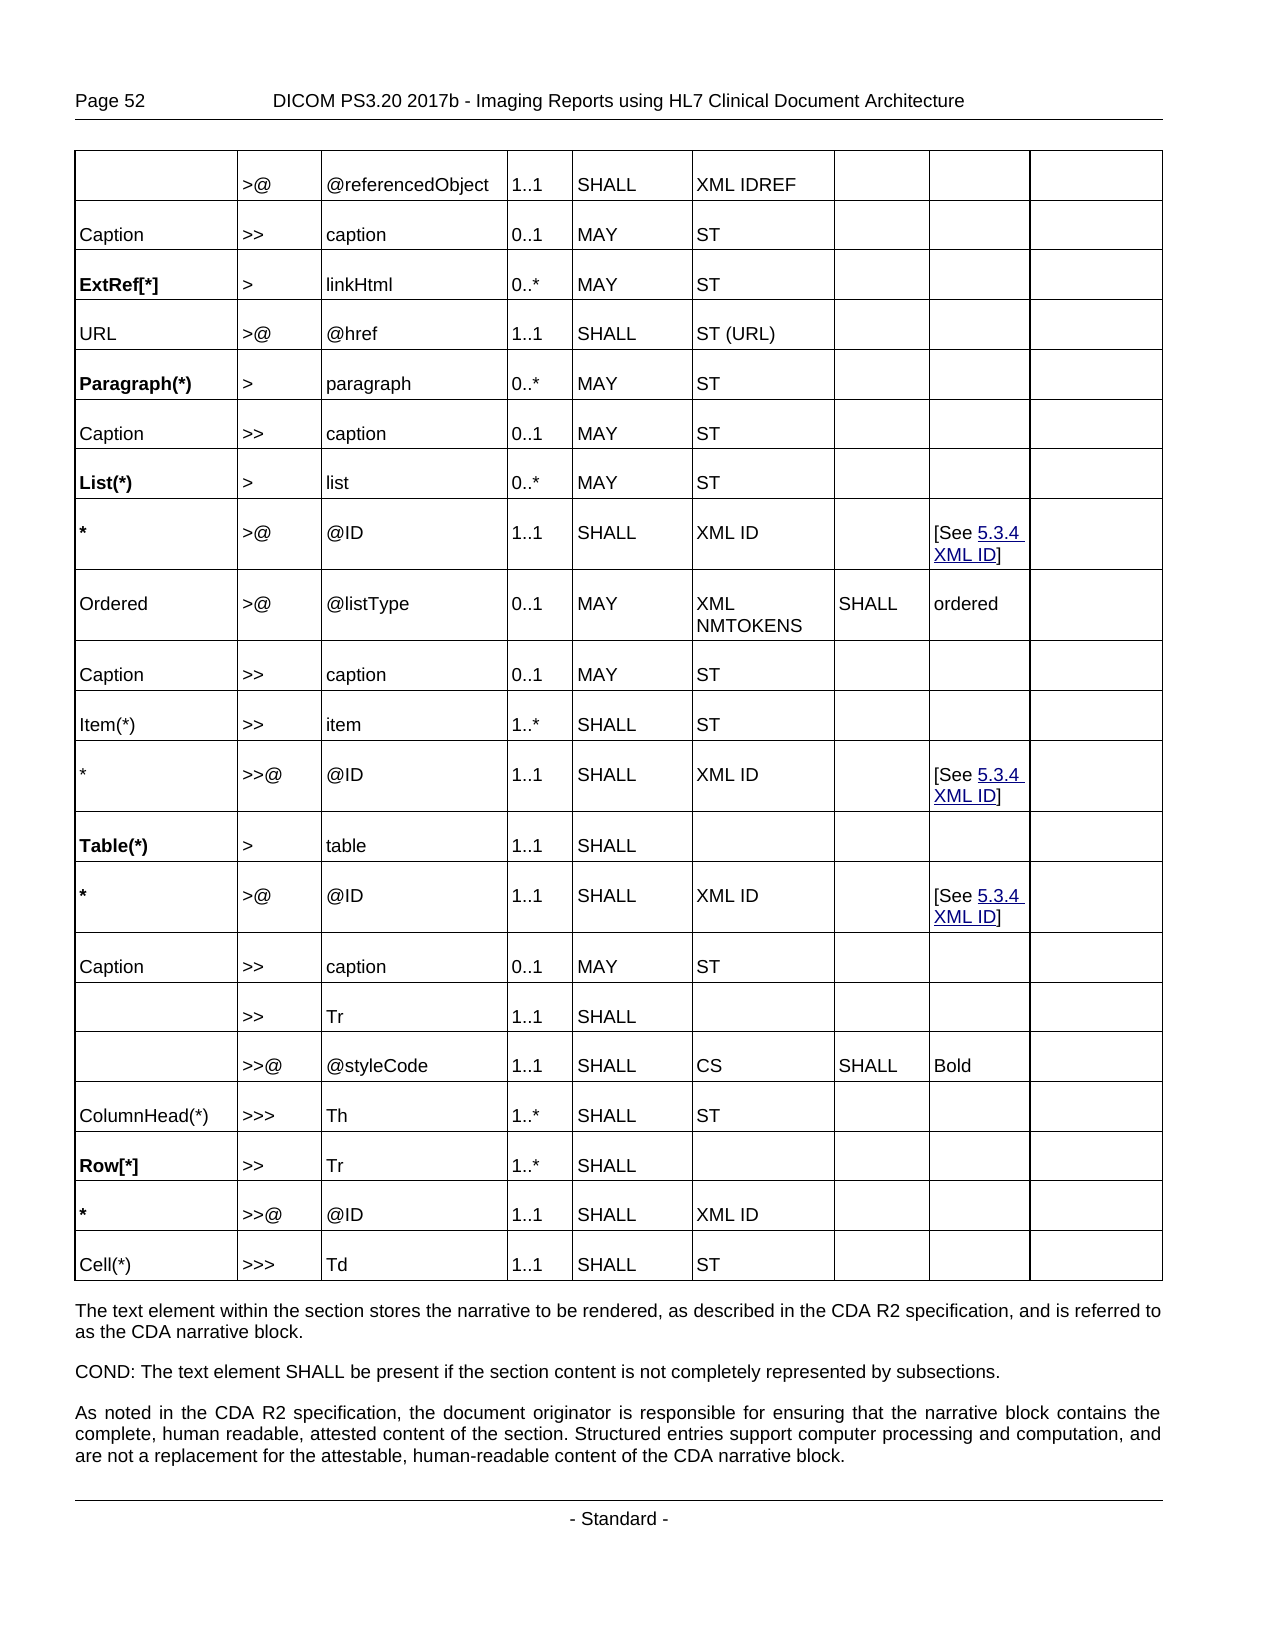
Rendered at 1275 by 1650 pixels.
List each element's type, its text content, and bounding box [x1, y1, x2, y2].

table_cell Item(*) [76, 691, 237, 740]
table_cell [1031, 570, 1162, 640]
table_cell list [322, 449, 507, 498]
table_cell SHALL [573, 1132, 692, 1180]
table_cell [1031, 1082, 1162, 1131]
table_cell >>@ [238, 741, 321, 811]
table_cell MAY [573, 933, 692, 982]
table_cell ST [693, 250, 834, 299]
table_cell Tr [322, 1132, 507, 1180]
table_cell [1031, 499, 1162, 569]
text COND: The text element SHALL be present if the section content is not completely represented by subsections. [75, 1361, 1162, 1383]
table_cell SHALL [835, 1032, 929, 1081]
table_cell ST [693, 1231, 834, 1280]
table_cell [835, 350, 929, 398]
table_cell [835, 1181, 929, 1230]
table_cell [1031, 933, 1162, 982]
table_cell [835, 983, 929, 1031]
table_cell [835, 691, 929, 740]
table_cell [1031, 201, 1162, 249]
table_cell [930, 151, 1029, 200]
table_cell caption [322, 641, 507, 690]
table_cell 0..* [508, 350, 572, 398]
table_cell item [322, 691, 507, 740]
table_cell 1..1 [508, 1181, 572, 1230]
table_cell SHALL [573, 812, 692, 861]
table_cell [1031, 1032, 1162, 1081]
table_cell [930, 983, 1029, 1031]
table_cell SHALL [573, 983, 692, 1031]
table_cell 1..1 [508, 983, 572, 1031]
table_cell ST [693, 400, 834, 448]
table_cell @ID [322, 499, 507, 569]
table_cell ST [693, 201, 834, 249]
table_cell @ID [322, 862, 507, 932]
table_cell [835, 499, 929, 569]
table_cell @styleCode [322, 1032, 507, 1081]
table_cell [835, 151, 929, 200]
table_cell [1031, 983, 1162, 1031]
table_cell [930, 400, 1029, 448]
table_cell [76, 151, 237, 200]
table_cell [1031, 449, 1162, 498]
table_cell [See 5.3.4 XML ID] [930, 741, 1029, 811]
table_cell Column​Head(*) [76, 1082, 237, 1131]
table_cell 1..1 [508, 1231, 572, 1280]
table_cell SHALL [835, 570, 929, 640]
table_cell [930, 691, 1029, 740]
table_cell MAY [573, 641, 692, 690]
table_cell >> [238, 691, 321, 740]
table_cell [835, 201, 929, 249]
table_cell @referencedObject [322, 151, 507, 200]
table_cell [835, 1082, 929, 1131]
table_cell Caption [76, 933, 237, 982]
table_cell 1..1 [508, 812, 572, 861]
table_cell 1..1 [508, 741, 572, 811]
table_cell 1..* [508, 691, 572, 740]
table_cell >>@ [238, 1032, 321, 1081]
table_cell >@ [238, 151, 321, 200]
table_cell ST [693, 449, 834, 498]
table_cell 0..1 [508, 933, 572, 982]
table_cell Bold [930, 1032, 1029, 1081]
table_cell >> [238, 400, 321, 448]
table_cell @listType [322, 570, 507, 640]
table_cell [930, 641, 1029, 690]
table_cell [835, 812, 929, 861]
table_cell >> [238, 641, 321, 690]
table_cell SHALL [573, 151, 692, 200]
table_cell Caption [76, 400, 237, 448]
table_cell URL [76, 300, 237, 349]
table_cell Tr [322, 983, 507, 1031]
table_cell MAY [573, 570, 692, 640]
table_cell caption [322, 201, 507, 249]
table_cell [835, 1132, 929, 1180]
table_cell >@ [238, 570, 321, 640]
table_cell [930, 449, 1029, 498]
table_cell Td [322, 1231, 507, 1280]
table_cell MAY [573, 250, 692, 299]
table_cell [930, 812, 1029, 861]
table_cell ST [693, 1082, 834, 1131]
table_cell [1031, 1231, 1162, 1280]
table_cell SHALL [573, 1082, 692, 1131]
table_cell MAY [573, 449, 692, 498]
table_cell Ordered [76, 570, 237, 640]
table_cell [1031, 1132, 1162, 1180]
table_cell ST [693, 933, 834, 982]
table_cell [835, 741, 929, 811]
table_cell [1031, 641, 1162, 690]
table_cell * [76, 499, 237, 569]
table_cell 1..1 [508, 862, 572, 932]
table_cell > [238, 350, 321, 398]
table_cell [1031, 400, 1162, 448]
table_cell link​Html [322, 250, 507, 299]
table_cell [1031, 691, 1162, 740]
table_cell XML ID [693, 1181, 834, 1230]
table_cell > [238, 250, 321, 299]
table_cell SHALL [573, 300, 692, 349]
table_cell [835, 449, 929, 498]
table_cell >@ [238, 499, 321, 569]
table_cell [76, 1032, 237, 1081]
table_cell MAY [573, 201, 692, 249]
table_cell >> [238, 1132, 321, 1180]
table_cell >>@ [238, 1181, 321, 1230]
table_cell [930, 350, 1029, 398]
table_cell [930, 1132, 1029, 1180]
table_cell 1..1 [508, 1032, 572, 1081]
table_cell 1..1 [508, 151, 572, 200]
table_cell SHALL [573, 862, 692, 932]
table_cell Paragraph(*) [76, 350, 237, 398]
table_cell 1..* [508, 1132, 572, 1180]
table_cell > [238, 449, 321, 498]
table_cell 1..1 [508, 300, 572, 349]
table_cell ST [693, 350, 834, 398]
table_cell caption [322, 933, 507, 982]
table_cell XML NMTOKENS [693, 570, 834, 640]
table_cell Row[*] [76, 1132, 237, 1180]
table_cell >@ [238, 300, 321, 349]
text The text element within the section stores the narrative to be rendered, as described in the CDA R2 specification, and is referred to as the CDA narrative block. [75, 1299, 1162, 1343]
table_cell Caption [76, 201, 237, 249]
table_cell >@ [238, 862, 321, 932]
table_cell [1031, 741, 1162, 811]
table_cell ordered [930, 570, 1029, 640]
table_cell [835, 933, 929, 982]
table_cell >>> [238, 1231, 321, 1280]
table_cell ST [693, 691, 834, 740]
table_cell 0..1 [508, 400, 572, 448]
table_cell ST [693, 641, 834, 690]
table_cell @href [322, 300, 507, 349]
table_cell 1..* [508, 1082, 572, 1131]
table_cell 0..1 [508, 641, 572, 690]
table_cell List(*) [76, 449, 237, 498]
table_cell >> [238, 201, 321, 249]
table_cell [1031, 1181, 1162, 1230]
table_cell SHALL [573, 691, 692, 740]
table_cell 1..1 [508, 499, 572, 569]
table_cell [76, 983, 237, 1031]
table_cell [693, 983, 834, 1031]
table_cell [1031, 350, 1162, 398]
table_cell XML IDREF [693, 151, 834, 200]
table_cell MAY [573, 350, 692, 398]
table_cell Table(*) [76, 812, 237, 861]
table_cell [See 5.3.4 XML ID] [930, 499, 1029, 569]
table_cell [930, 201, 1029, 249]
table_cell >>> [238, 1082, 321, 1131]
table_cell [930, 933, 1029, 982]
table_cell ST (URL) [693, 300, 834, 349]
table_cell [930, 1082, 1029, 1131]
table_cell 0..* [508, 250, 572, 299]
table_cell @ID [322, 741, 507, 811]
table_cell caption [322, 400, 507, 448]
table_cell [1031, 812, 1162, 861]
table_cell Cell(*) [76, 1231, 237, 1280]
table_cell [693, 1132, 834, 1180]
table_cell Ext​Ref[*] [76, 250, 237, 299]
table_cell [930, 1231, 1029, 1280]
table_cell XML ID [693, 862, 834, 932]
table_cell SHALL [573, 1231, 692, 1280]
table_cell CS [693, 1032, 834, 1081]
table_cell [930, 1181, 1029, 1230]
table_cell SHALL [573, 1181, 692, 1230]
table_cell SHALL [573, 499, 692, 569]
table_cell * [76, 1181, 237, 1230]
table_cell [835, 1231, 929, 1280]
table_cell XML ID [693, 499, 834, 569]
table_cell * [76, 741, 237, 811]
table_cell > [238, 812, 321, 861]
table_cell [See 5.3.4 XML ID] [930, 862, 1029, 932]
table_cell [835, 300, 929, 349]
table_cell [930, 250, 1029, 299]
table_cell paragraph [322, 350, 507, 398]
table_cell table [322, 812, 507, 861]
table_cell @ID [322, 1181, 507, 1230]
table_cell Th [322, 1082, 507, 1131]
table_cell [1031, 862, 1162, 932]
table_cell Caption [76, 641, 237, 690]
table_cell 0..* [508, 449, 572, 498]
table_cell >> [238, 933, 321, 982]
table_cell [835, 400, 929, 448]
table_cell 0..1 [508, 201, 572, 249]
table_cell [835, 862, 929, 932]
table_cell XML ID [693, 741, 834, 811]
table_cell [835, 250, 929, 299]
table_cell >> [238, 983, 321, 1031]
table_cell MAY [573, 400, 692, 448]
table_cell SHALL [573, 741, 692, 811]
table_cell [1031, 151, 1162, 200]
table_cell [693, 812, 834, 861]
table_cell [1031, 250, 1162, 299]
table_cell [930, 300, 1029, 349]
text As noted in the CDA R2 specification, the document originator is responsible for ensuring that the narrative block contains the complete, human readable, attested content of the section. Structured entries support computer processing and computation, and are not a replacement for the attestable, human-readable content of the CDA narrative block. [75, 1402, 1162, 1466]
table_cell * [76, 862, 237, 932]
table_cell [835, 641, 929, 690]
table_cell 0..1 [508, 570, 572, 640]
table_cell SHALL [573, 1032, 692, 1081]
table_cell [1031, 300, 1162, 349]
